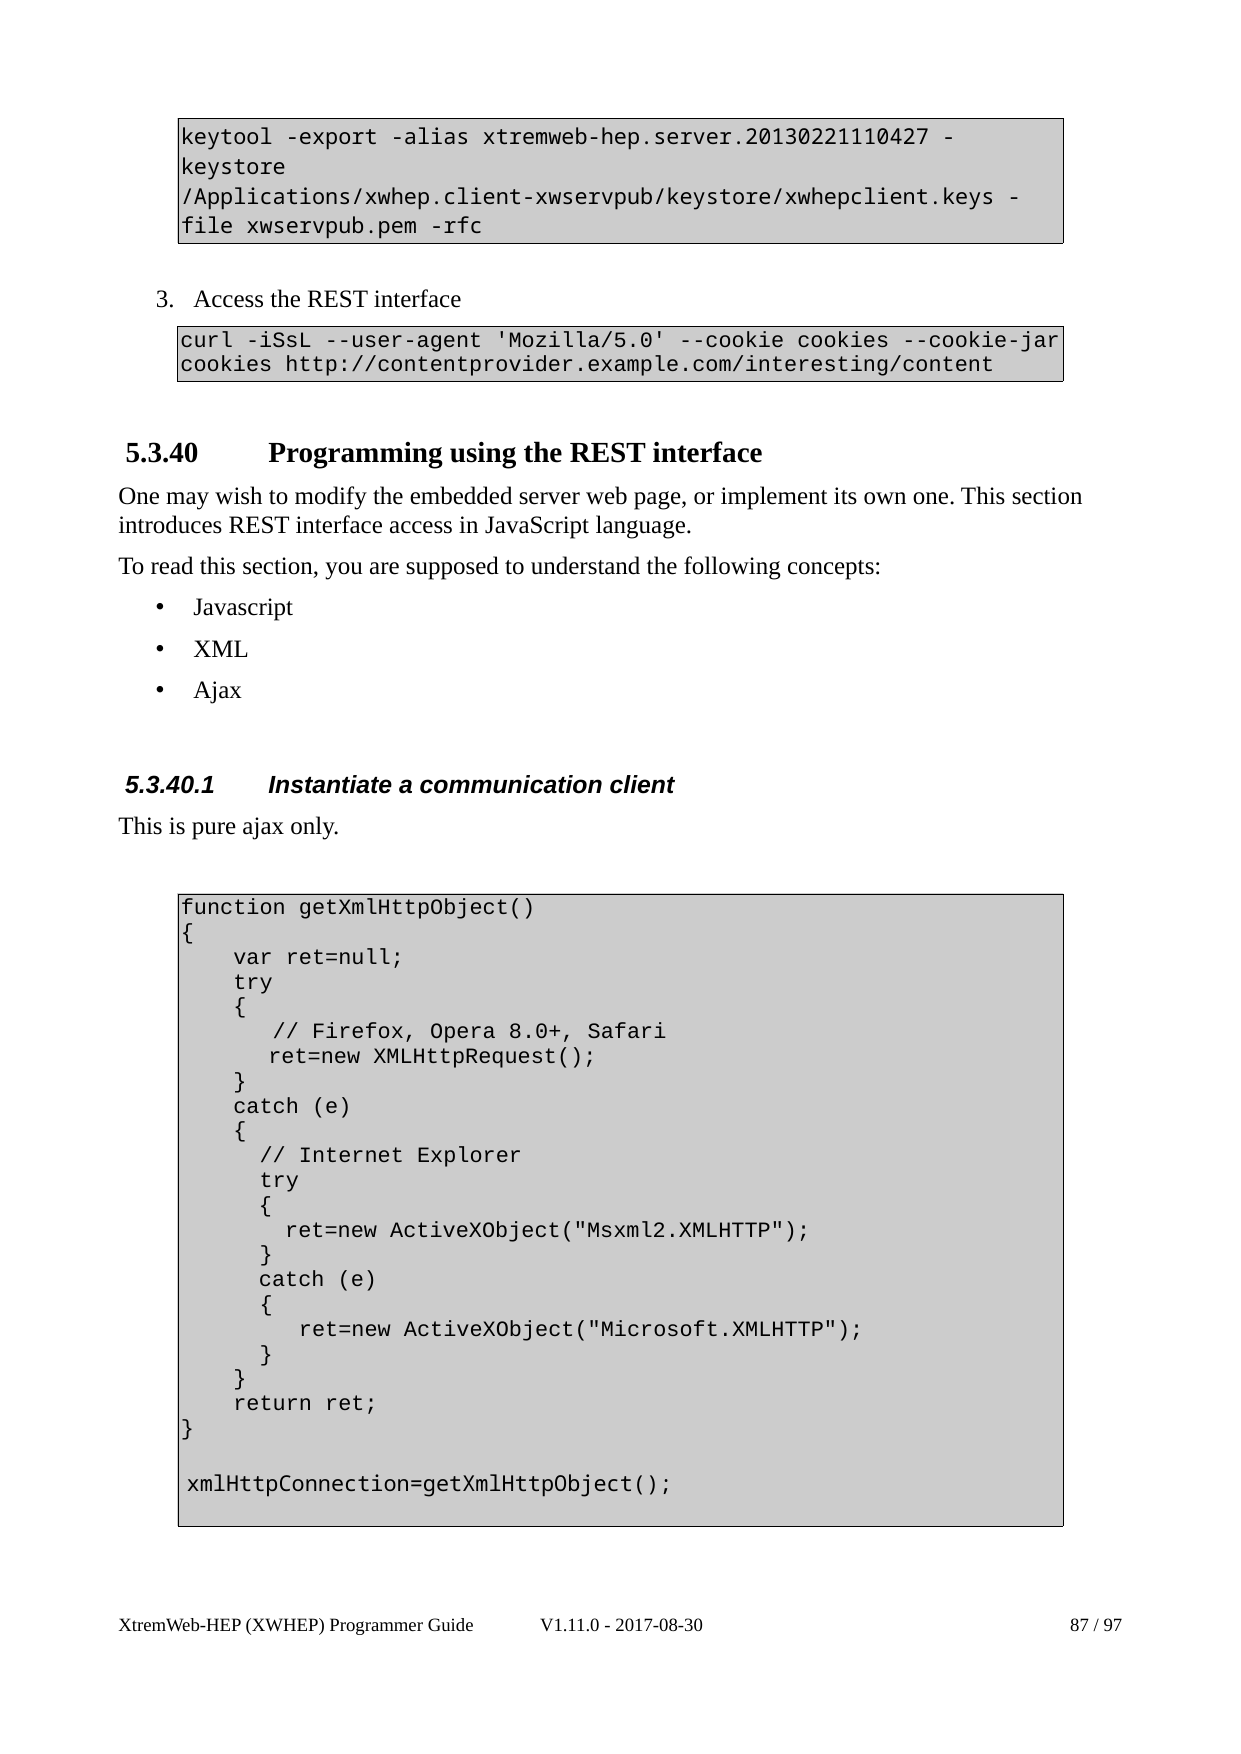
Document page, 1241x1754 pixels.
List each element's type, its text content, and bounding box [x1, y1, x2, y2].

text } [179, 1414, 1063, 1439]
text return ret; [179, 1389, 1063, 1414]
text } [179, 1364, 1063, 1389]
text try [179, 1166, 1063, 1191]
text One may wish to modify the embedded server web page, or implement its own one. This section introduces REST interface access in JavaScript language. [118, 481, 1122, 539]
text function getXmlHttpObject() [179, 895, 1063, 918]
text { [179, 1290, 1063, 1315]
text ret=new XMLHttpRequest(); [179, 1042, 1063, 1067]
text This is pure ajax only. [118, 811, 1122, 840]
text { [179, 1117, 1063, 1141]
text To read this section, you are supposed to understand the following concepts: [118, 551, 1122, 580]
text } [179, 1241, 1063, 1265]
list XML [156, 634, 1122, 662]
text catch (e) [179, 1265, 1063, 1290]
text { [179, 918, 1063, 943]
text // Firefox, Opera 8.0+, Safari [179, 1017, 1063, 1042]
subtitle Instantiate a communication client [118, 770, 1122, 798]
text } [179, 1340, 1063, 1364]
text curl -iSsL --user-agent 'Mozilla/5.0' --cookie cookies --cookie-jar cookies http://contentprovider.example.com/interesting/content [178, 327, 1063, 381]
text catch (e) [179, 1092, 1063, 1117]
list Javascript [156, 592, 1122, 621]
list Access the REST interface [156, 284, 1122, 313]
text // Internet Explorer [179, 1141, 1063, 1166]
text ret=new ActiveXObject("Msxml2.XMLHTTP"); [179, 1216, 1063, 1241]
subtitle Programming using the REST interface [118, 435, 1122, 469]
text ret=new ActiveXObject("Microsoft.XMLHTTP"); [179, 1315, 1063, 1340]
text } [179, 1067, 1063, 1092]
text keytool -export -alias xtremweb-hep.server.20130221110427 -keystore /Applications/xwhep.client-xwservpub/keystore/xwhepclient.keys -file xwservpub.pem -rfc [179, 119, 1063, 243]
text var ret=null; [179, 943, 1063, 968]
text xmlHttpConnection=getXmlHttpObject(); [179, 1464, 1063, 1495]
text try [179, 968, 1063, 993]
text { [179, 1191, 1063, 1216]
text { [179, 993, 1063, 1017]
list Ajax [156, 675, 1122, 704]
